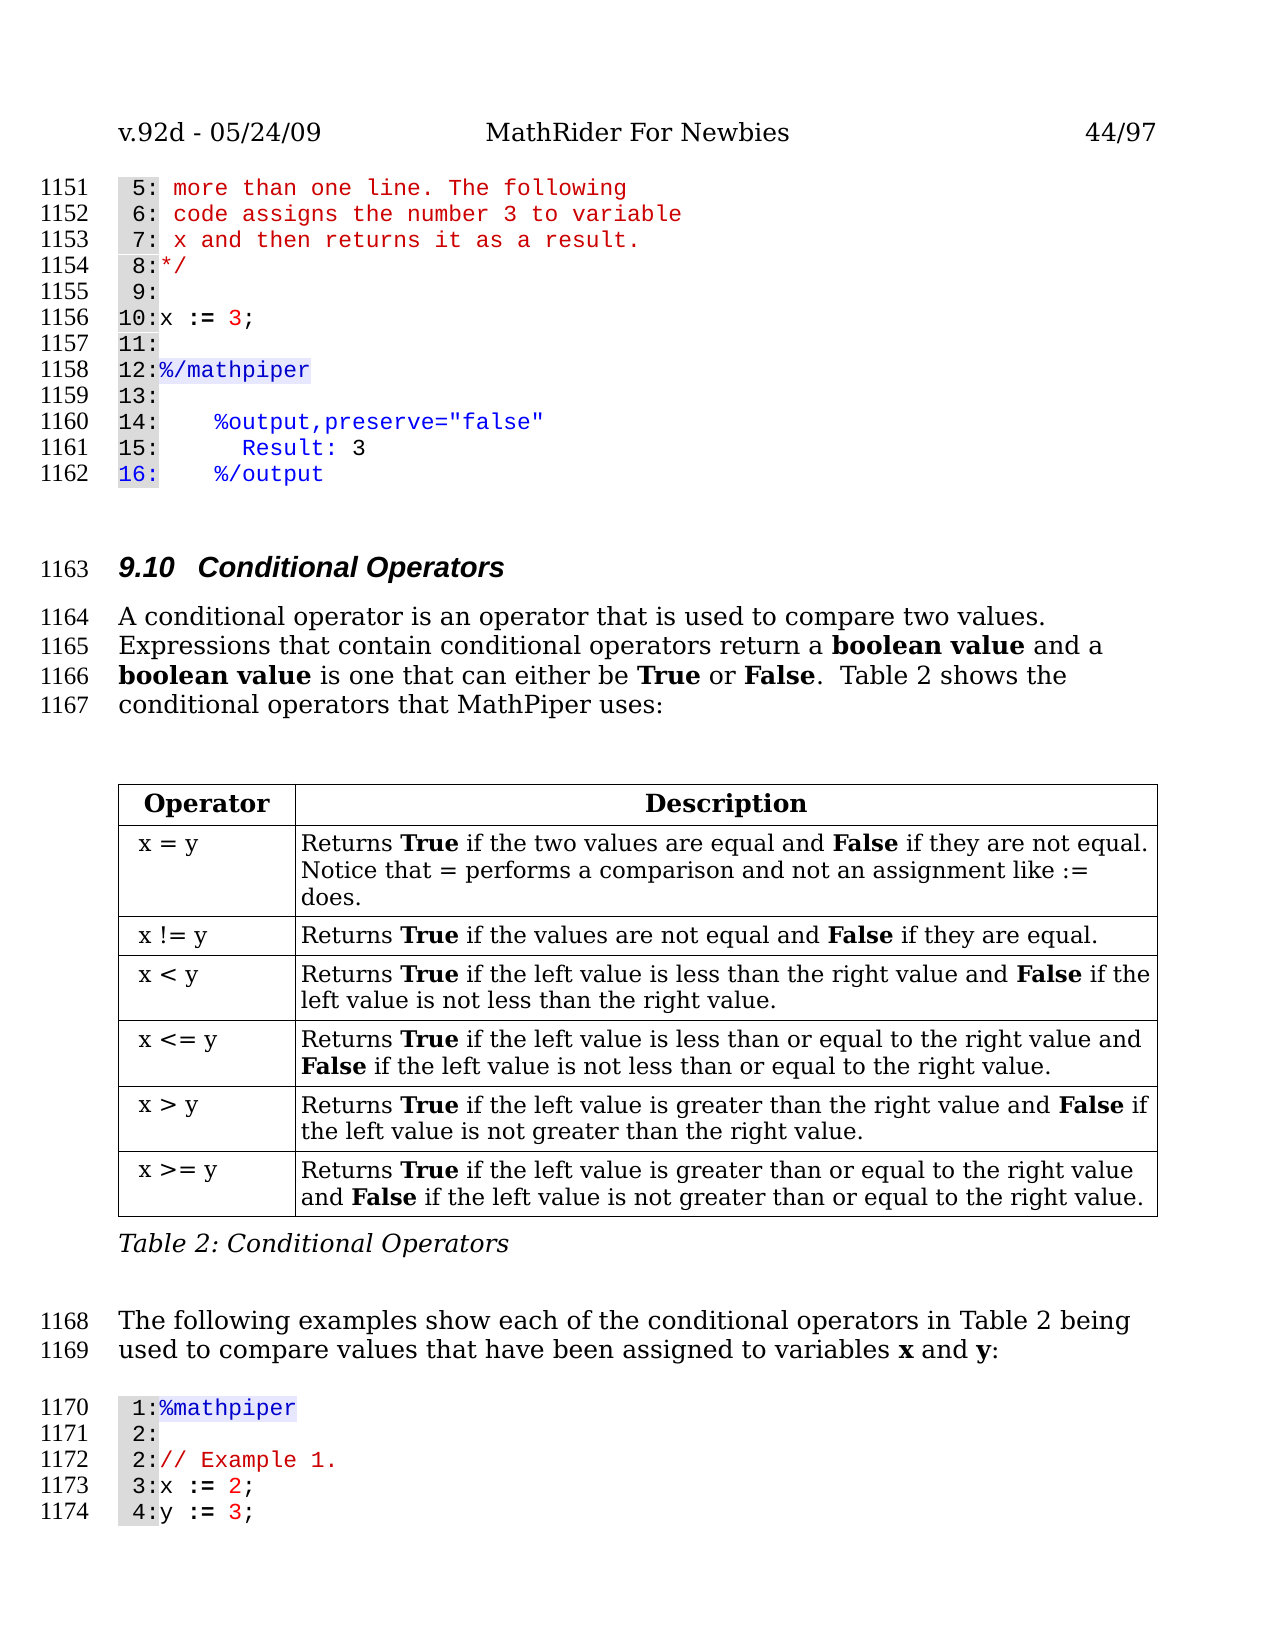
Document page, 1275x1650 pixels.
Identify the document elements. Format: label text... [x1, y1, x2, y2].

text 13: [118, 384, 1157, 410]
table_cell Returns True if the left value is greater than or equal to the right value and False if the left value is not greater than or equal to the right value. [296, 1152, 1157, 1216]
text 16: %/output [118, 462, 1157, 488]
table_cell x <= y [119, 1021, 295, 1086]
text 9: [118, 281, 1157, 306]
table_header Description [296, 785, 1157, 824]
table_cell x != y [119, 917, 295, 955]
text 2: [118, 1422, 1157, 1448]
text 5: more than one line. The following [118, 177, 1157, 203]
table_cell x >= y [119, 1152, 295, 1216]
text 6: code assigns the number 3 to variable [118, 203, 1157, 229]
table_cell x > y [119, 1087, 295, 1151]
text 8:*/ [118, 254, 1157, 281]
text 14: %output,preserve="false" [118, 410, 1157, 436]
text 7: x and then returns it as a result. [118, 229, 1157, 254]
text Table 2: Conditional Operators [118, 1229, 1157, 1258]
table_header Operator [119, 785, 295, 824]
text 1:%mathpiper [118, 1396, 1157, 1422]
text The following examples show each of the conditional operators in Table 2 being used to compare values that have been assigned to variables x and y: [118, 1306, 1157, 1364]
table_cell Returns True if the two values are equal and False if they are not equal. Notice that = performs a comparison and not an assignment like := does. [296, 826, 1157, 916]
text 12:%/mathpiper [118, 358, 1157, 384]
table_cell Returns True if the left value is less than or equal to the right value and False if the left value is not less than or equal to the right value. [296, 1021, 1157, 1086]
table_cell Returns True if the left value is less than the right value and False if the left value is not less than the right value. [296, 956, 1157, 1020]
text A conditional operator is an operator that is used to compare two values. Expressions that contain conditional operators return a boolean value and a boolean value is one that can either be True or False. Table 2 shows the conditional operators that MathPiper uses: [118, 602, 1157, 719]
subtitle Conditional Operators [118, 551, 1157, 584]
text 3:x := 2; [118, 1474, 1157, 1500]
table_cell Returns True if the left value is greater than the right value and False if the left value is not greater than the right value. [296, 1087, 1157, 1151]
text 2:// Example 1. [118, 1448, 1157, 1474]
text 4:y := 3; [118, 1500, 1157, 1526]
text 15: Result: 3 [118, 436, 1157, 462]
table_cell x = y [119, 826, 295, 916]
table_cell x < y [119, 956, 295, 1020]
table_cell Returns True if the values are not equal and False if they are equal. [296, 917, 1157, 955]
text 10:x := 3; [118, 306, 1157, 332]
text 11: [118, 332, 1157, 358]
